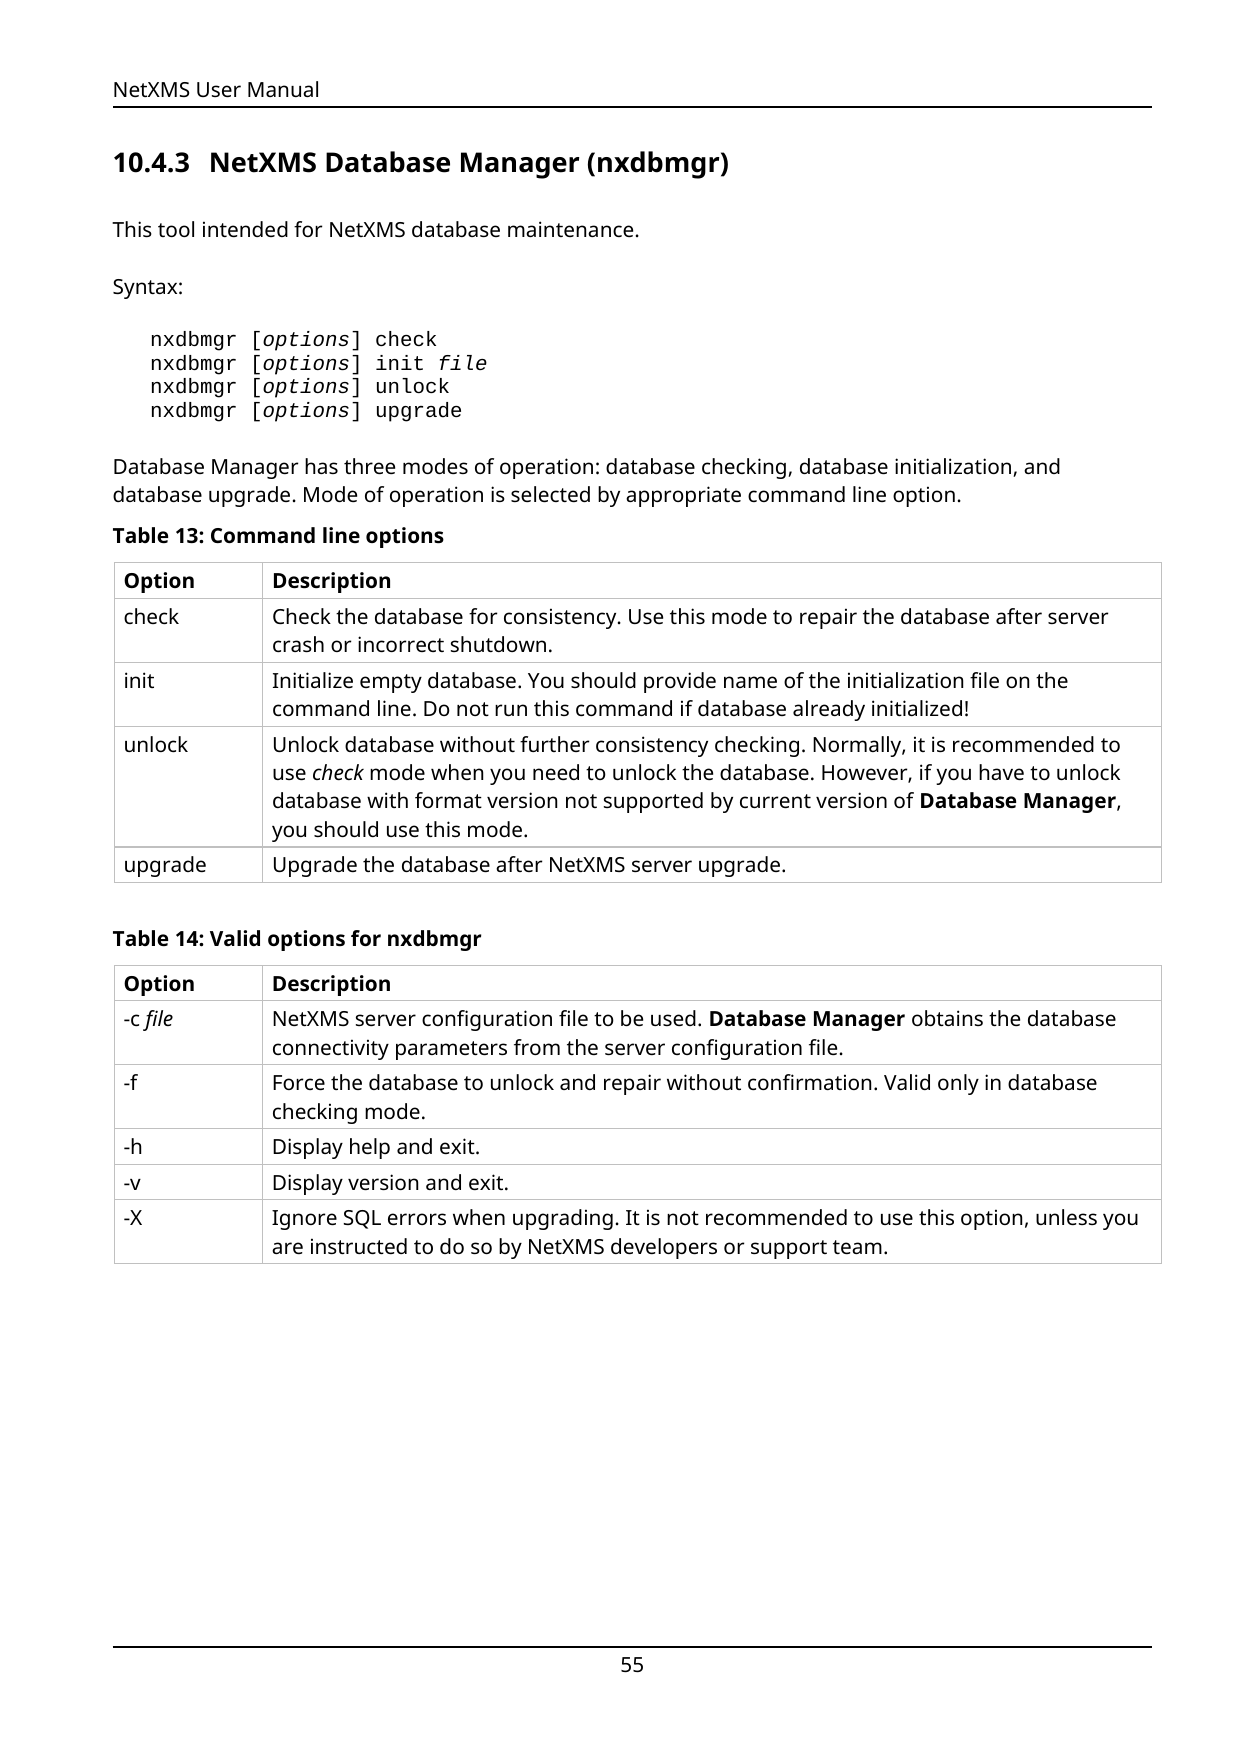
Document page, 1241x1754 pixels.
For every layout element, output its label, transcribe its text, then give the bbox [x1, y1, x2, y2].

table_cell Check the database for consistency. Use this mode to repair the database after server crash or incorrect shutdown. [263, 599, 1161, 662]
table_header Option [115, 966, 262, 1000]
table_cell init [115, 663, 262, 726]
table_cell -h [115, 1129, 262, 1164]
table_cell -f [115, 1065, 262, 1128]
table_cell Ignore SQL errors when upgrading. It is not recommended to use this option, unless you are instructed to do so by NetXMS developers or support team. [263, 1200, 1161, 1263]
table_cell Unlock database without further consistency checking. Normally, it is recommended to use check mode when you need to unlock the database. However, if you have to unlock database with format version not supported by current version of Database Manager, you should use this mode. [263, 727, 1161, 846]
text Table 14: Valid options for nxdbmgr [112, 924, 1152, 952]
text nxdbmgr [options] check [150, 329, 1152, 352]
text nxdbmgr [options] upgrade [150, 400, 1152, 423]
table_cell -X [115, 1200, 262, 1263]
table_cell -v [115, 1165, 262, 1199]
text nxdbmgr [options] init file [150, 352, 1152, 376]
text Syntax: [112, 272, 1152, 300]
table_header Description [263, 563, 1161, 598]
table_header Option [115, 563, 262, 598]
table_cell Initialize empty database. You should provide name of the initialization file on the command line. Do not run this command if database already initialized! [263, 663, 1161, 726]
table_cell -c file [115, 1001, 262, 1064]
table_cell check [115, 599, 262, 662]
text Table 13: Command line options [112, 521, 1152, 550]
text Database Manager has three modes of operation: database checking, database initialization, and database upgrade. Mode of operation is selected by appropriate command line option. [112, 452, 1152, 509]
subtitle NetXMS Database Manager (nxdbmgr) [112, 143, 1152, 180]
table_header Description [263, 966, 1161, 1000]
table_cell Force the database to unlock and repair without confirmation. Valid only in database checking mode. [263, 1065, 1161, 1128]
table_cell Display version and exit. [263, 1165, 1161, 1199]
table_cell Upgrade the database after NetXMS server upgrade. [263, 848, 1161, 882]
table_cell NetXMS server configuration file to be used. Database Manager obtains the database connectivity parameters from the server configuration file. [263, 1001, 1161, 1064]
text This tool intended for NetXMS database maintenance. [112, 215, 1152, 243]
table_cell unlock [115, 727, 262, 846]
table_cell upgrade [115, 848, 262, 882]
table_cell Display help and exit. [263, 1129, 1161, 1164]
text nxdbmgr [options] unlock [150, 376, 1152, 400]
